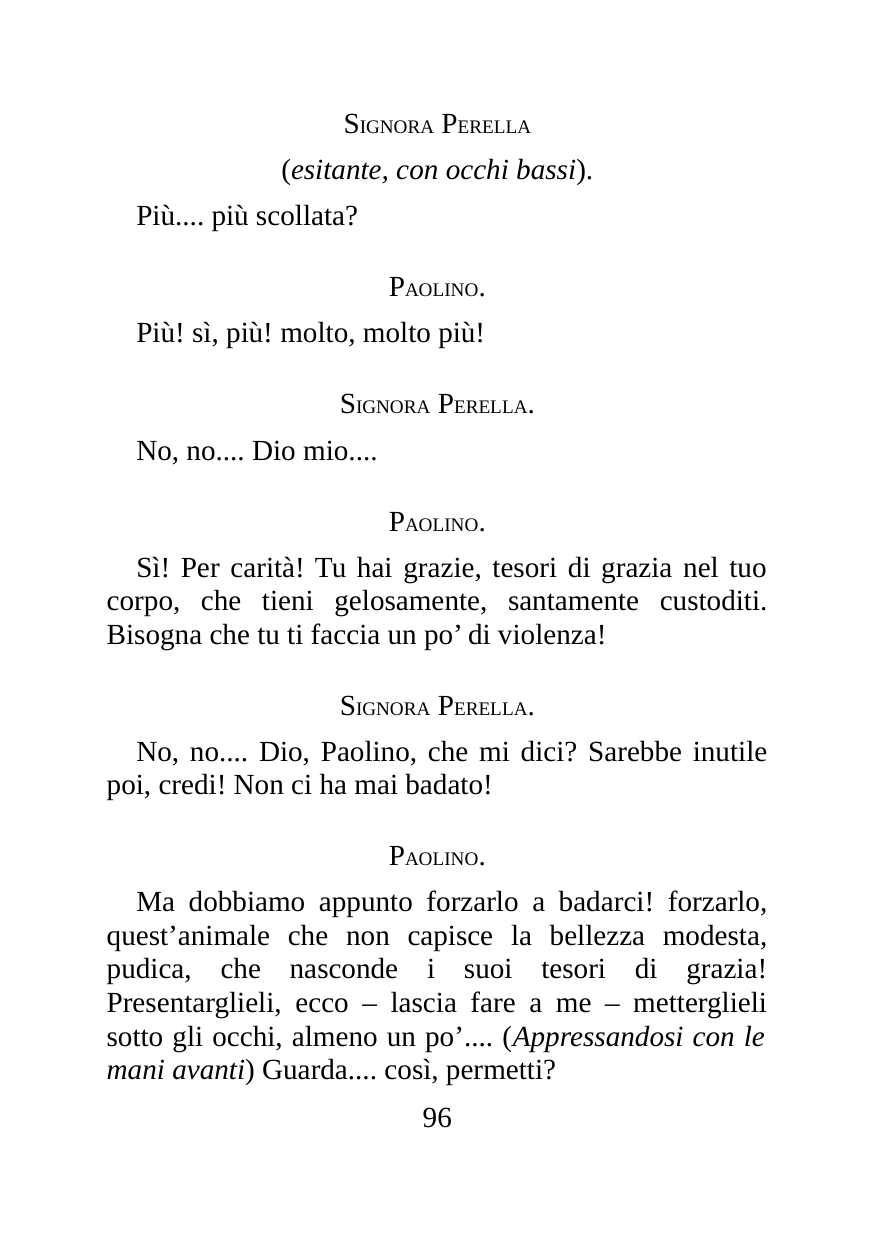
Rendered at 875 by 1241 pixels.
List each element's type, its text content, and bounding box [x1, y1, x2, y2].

text Signora Perella. [106, 387, 768, 420]
text Paolino. [106, 504, 768, 537]
text Paolino. [106, 838, 768, 872]
text Sì! Per carità! Tu hai grazie, tesori di grazia nel tuo corpo, che tieni gelosamente, santamente custoditi. Bisogna che tu ti faccia un po’ di violenza! [106, 550, 768, 650]
text Più.... più scollata? [106, 198, 768, 232]
text No, no.... Dio mio.... [106, 433, 768, 466]
text (esitante, con occhi bassi). [106, 152, 768, 186]
text Ma dobbiamo appunto forzarlo a badarci! forzarlo, quest’animale che non capisce la bellezza modesta, pudica, che nasconde i suoi tesori di grazia! Presentarglieli, ecco ‒ lascia fare a me ‒ metterglieli sotto gli occhi, almeno un po’.... (Appressandosi con le mani avanti) Guarda.... così, permetti? [106, 884, 768, 1086]
text Signora Perella [106, 106, 768, 140]
text No, no.... Dio, Paolino, che mi dici? Sarebbe inutile poi, credi! Non ci ha mai badato! [106, 734, 768, 801]
text Paolino. [106, 269, 768, 303]
text Più! sì, più! molto, molto più! [106, 316, 768, 349]
text Signora Perella. [106, 688, 768, 721]
